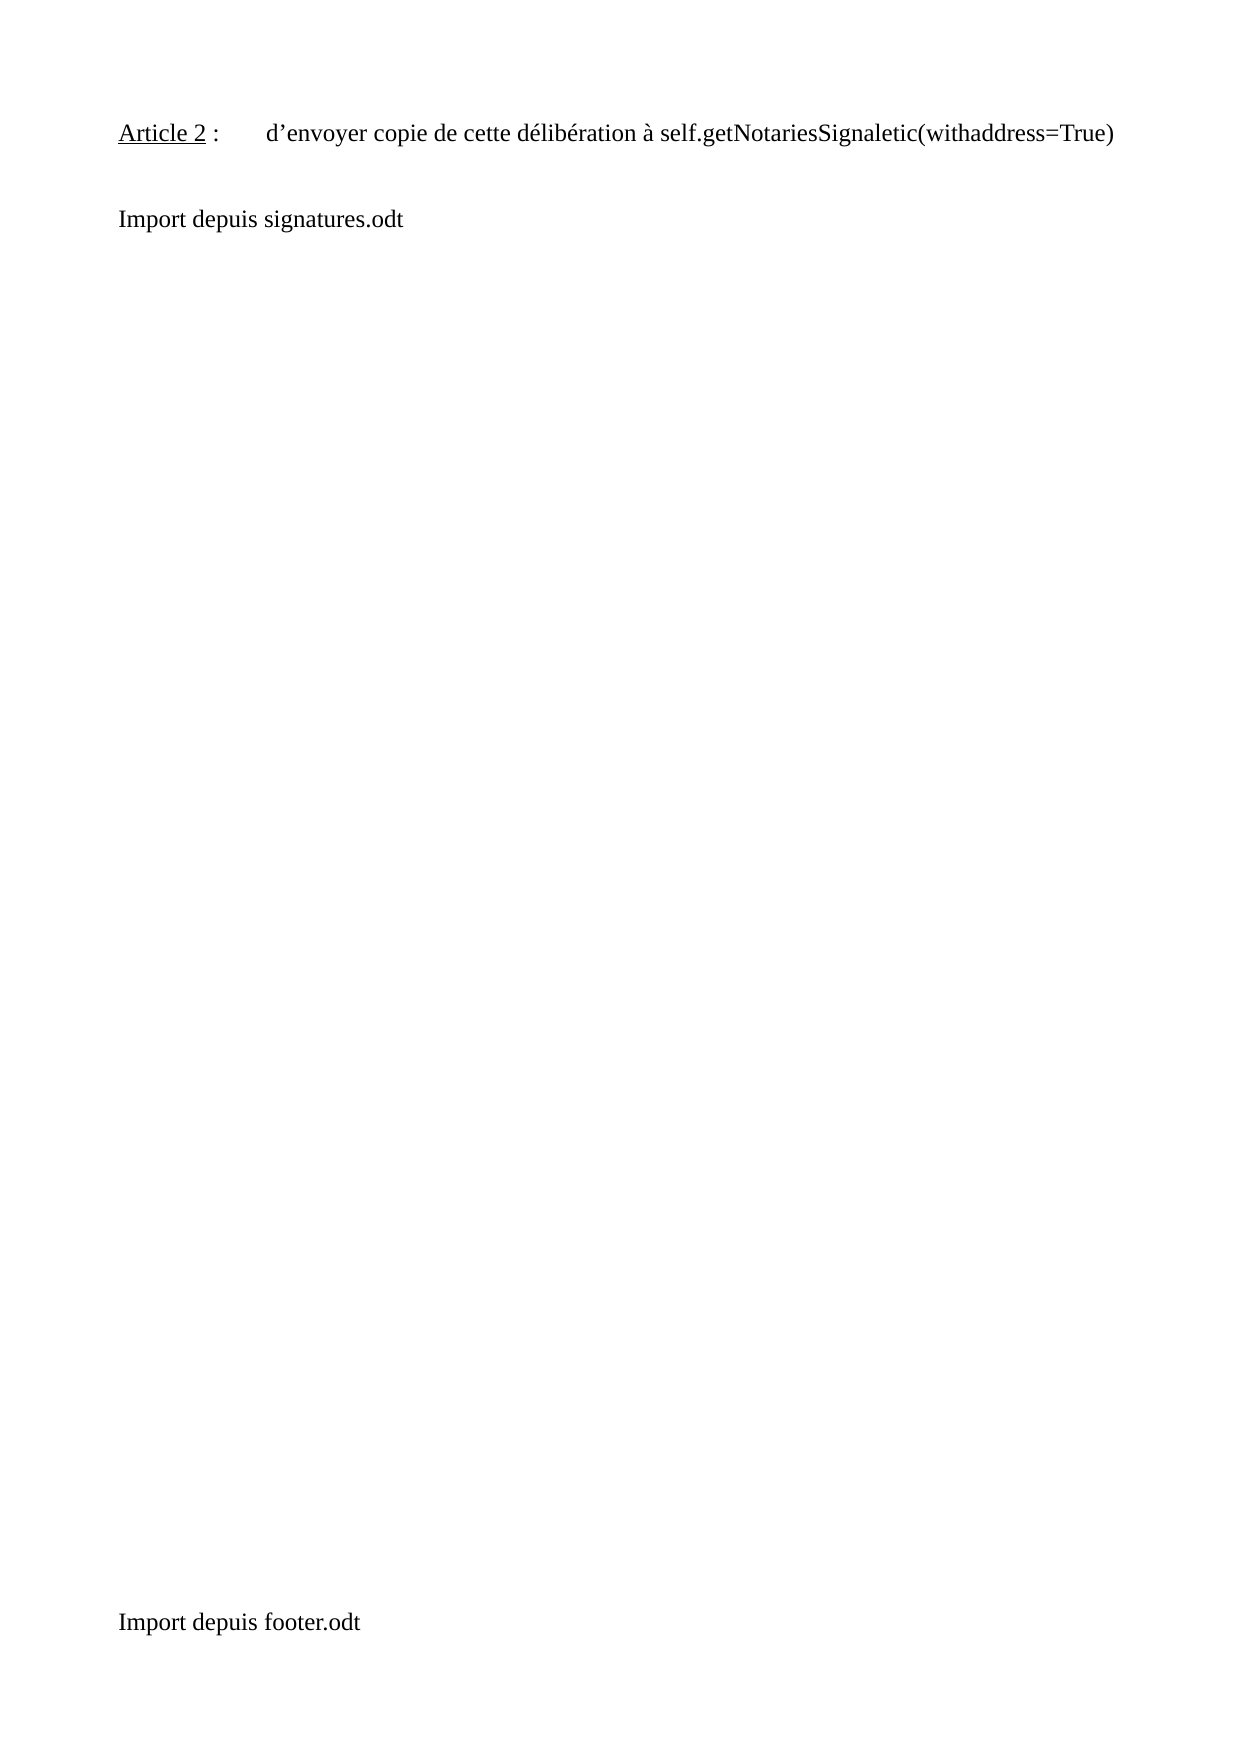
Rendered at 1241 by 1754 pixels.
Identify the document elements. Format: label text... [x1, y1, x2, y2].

text Article 2 : d’envoyer copie de cette délibération à self.getNotariesSignaletic(withaddress=True) [118, 118, 1122, 147]
text Import depuis signatures.odt [118, 204, 1122, 233]
